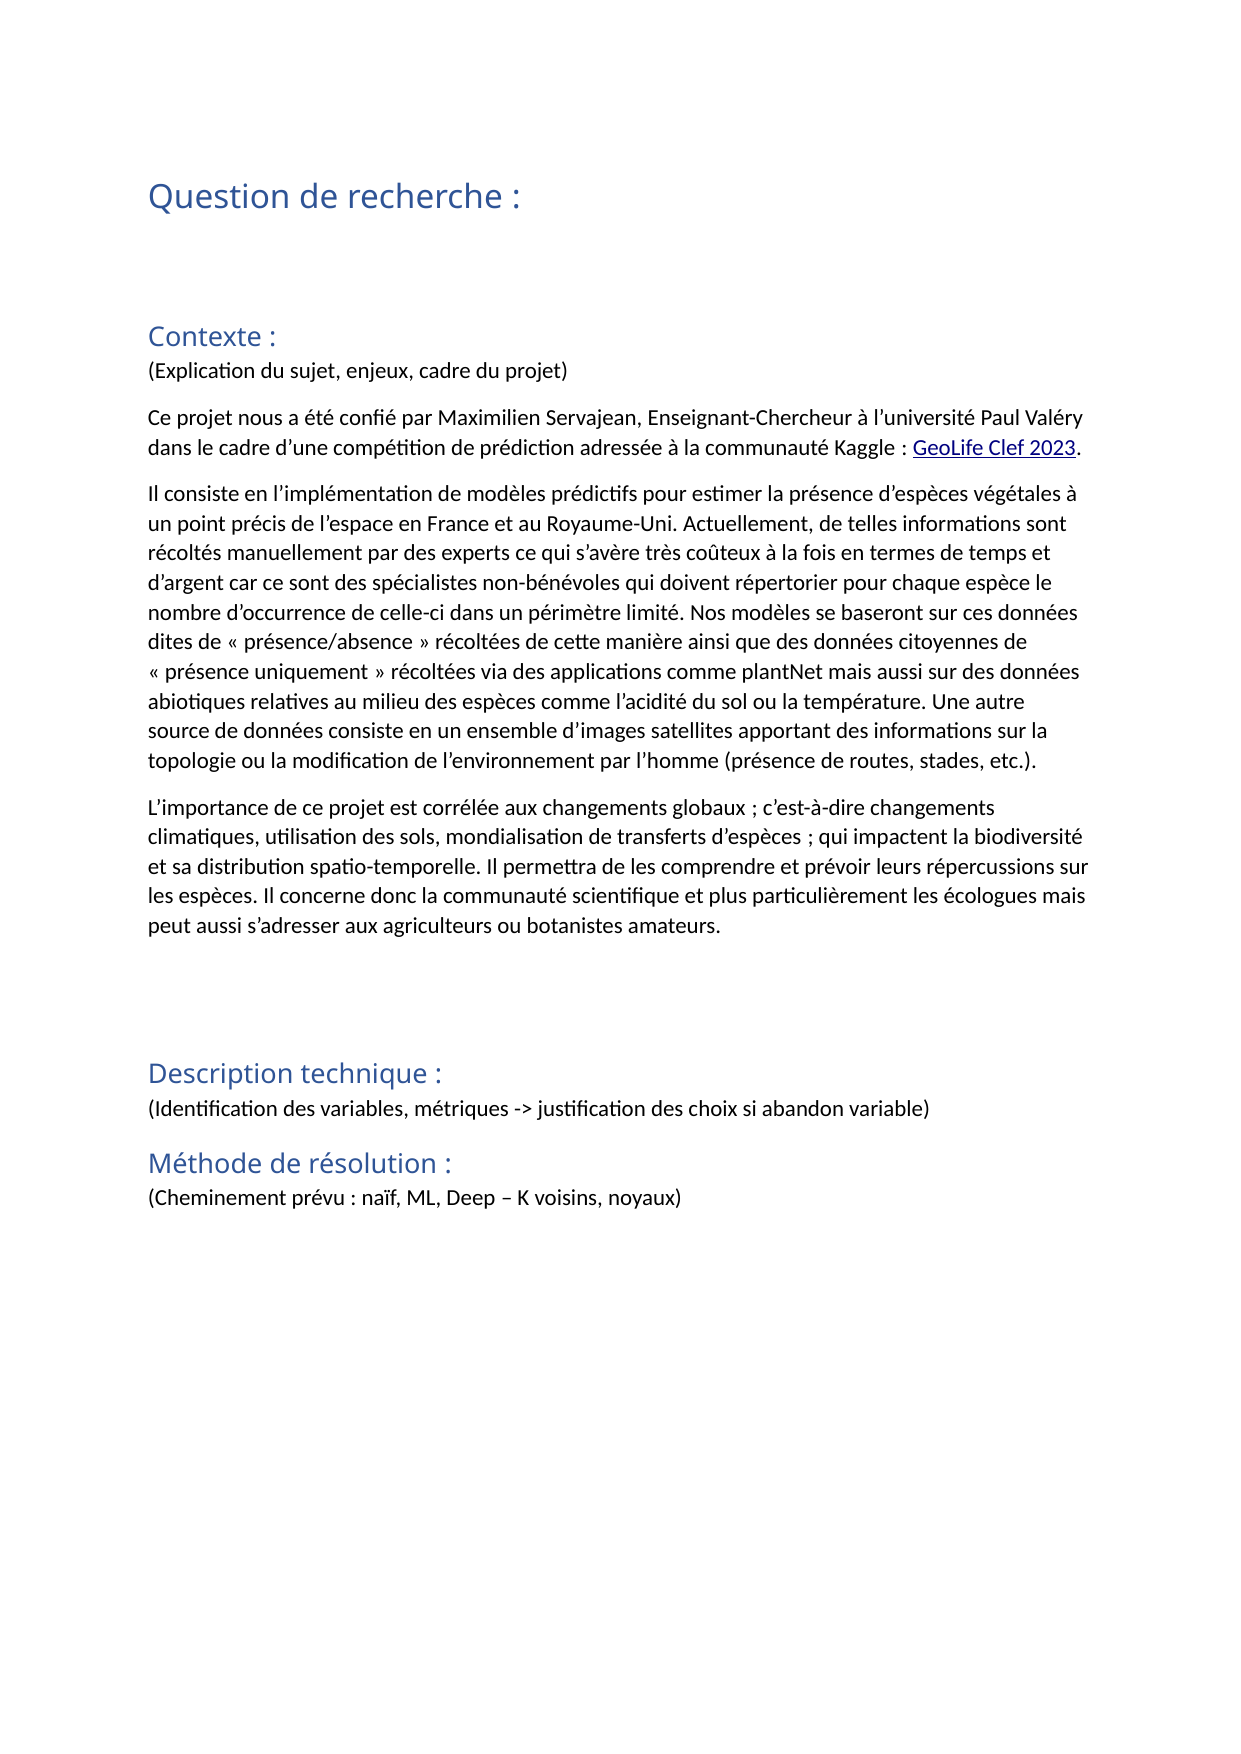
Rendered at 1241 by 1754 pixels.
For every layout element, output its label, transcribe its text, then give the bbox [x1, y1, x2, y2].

subtitle Description technique : [148, 1054, 1093, 1091]
text (Explication du sujet, enjeux, cadre du projet) [148, 357, 1093, 385]
subtitle Méthode de résolution : [148, 1144, 1093, 1181]
text Ce projet nous a été confié par Maximilien Servajean, Enseignant-Chercheur à l’université Paul Valéry dans le cadre d’une compétition de prédiction adressée à la communauté Kaggle : GeoLife Clef 2023. [148, 403, 1093, 461]
text (Identification des variables, métriques -> justification des choix si abandon variable) [148, 1094, 1093, 1122]
text L’importance de ce projet est corrélée aux changements globaux ; c’est-à-dire changements climatiques, utilisation des sols, mondialisation de transferts d’espèces ; qui impactent la biodiversité et sa distribution spatio-temporelle. Il permettra de les comprendre et prévoir leurs répercussions sur les espèces. Il concerne donc la communauté scientifique et plus particulièrement les écologues mais peut aussi s’adresser aux agriculteurs ou botanistes amateurs. [148, 793, 1093, 939]
text Il consiste en l’implémentation de modèles prédictifs pour estimer la présence d’espèces végétales à un point précis de l’espace en France et au Royaume-Uni. Actuellement, de telles informations sont récoltés manuellement par des experts ce qui s’avère très coûteux à la fois en termes de temps et d’argent car ce sont des spécialistes non-bénévoles qui doivent répertorier pour chaque espèce le nombre d’occurrence de celle-ci dans un périmètre limité. Nos modèles se baseront sur ces données dites de « présence/absence » récoltées de cette manière ainsi que des données citoyennes de « présence uniquement » récoltées via des applications comme plantNet mais aussi sur des données abiotiques relatives au milieu des espèces comme l’acidité du sol ou la température. Une autre source de données consiste en un ensemble d’images satellites apportant des informations sur la topologie ou la modification de l’environnement par l’homme (présence de routes, stades, etc.). [148, 479, 1093, 774]
text (Cheminement prévu : naïf, ML, Deep – K voisins, noyaux) [148, 1183, 1093, 1211]
subtitle Question de recherche : [148, 173, 1093, 218]
subtitle Contexte : [148, 318, 1093, 354]
